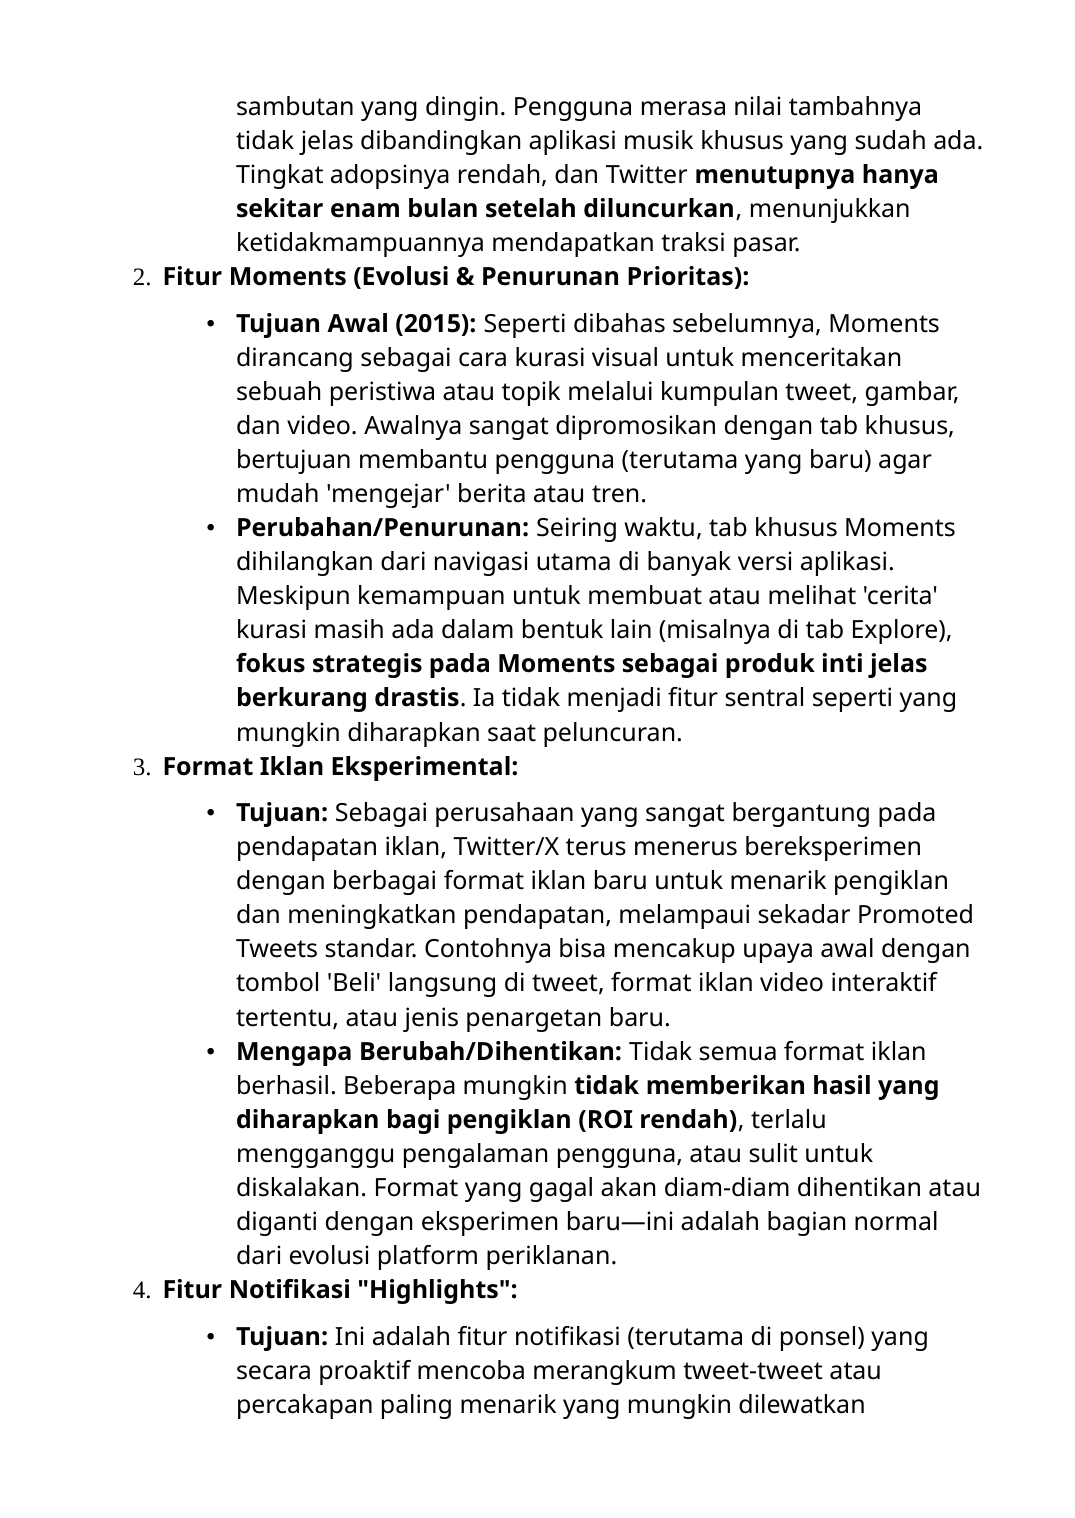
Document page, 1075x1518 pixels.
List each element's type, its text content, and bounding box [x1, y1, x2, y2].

list Tujuan: Sebagai perusahaan yang sangat bergantung pada pendapatan iklan, Twitter/X terus menerus bereksperimen dengan berbagai format iklan baru untuk menarik pengiklan dan meningkatkan pendapatan, melampaui sekadar Promoted Tweets standar. Contohnya bisa mencakup upaya awal dengan tombol 'Beli' langsung di tweet, format iklan video interaktif tertentu, atau jenis penargetan baru. [206, 795, 986, 1033]
list Perubahan/Penurunan: Seiring waktu, tab khusus Moments dihilangkan dari navigasi utama di banyak versi aplikasi. Meskipun kemampuan untuk membuat atau melihat 'cerita' kurasi masih ada dalam bentuk lain (misalnya di tab Explore), fokus strategis pada Moments sebagai produk inti jelas berkurang drastis. Ia tidak menjadi fitur sentral seperti yang mungkin diharapkan saat peluncuran. [206, 510, 986, 748]
list Tujuan: Ini adalah fitur notifikasi (terutama di ponsel) yang secara proaktif mencoba merangkum tweet-tweet atau percakapan paling menarik yang mungkin dilewatkan [206, 1318, 986, 1420]
list Fitur Moments (Evolusi & Penurunan Prioritas): [133, 259, 986, 293]
list Fitur Notifikasi "Highlights": [133, 1272, 986, 1306]
list Tujuan Awal (2015): Seperti dibahas sebelumnya, Moments dirancang sebagai cara kurasi visual untuk menceritakan sebuah peristiwa atau topik melalui kumpulan tweet, gambar, dan video. Awalnya sangat dipromosikan dengan tab khusus, bertujuan membantu pengguna (terutama yang baru) agar mudah 'mengejar' berita atau tren. [206, 305, 986, 510]
list Mengapa Berubah/Dihentikan: Tidak semua format iklan berhasil. Beberapa mungkin tidak memberikan hasil yang diharapkan bagi pengiklan (ROI rendah), terlalu mengganggu pengalaman pengguna, atau sulit untuk diskalakan. Format yang gagal akan diam-diam dihentikan atau diganti dengan eksperimen baru—ini adalah bagian normal dari evolusi platform periklanan. [206, 1033, 986, 1272]
list sambutan yang dingin. Pengguna merasa nilai tambahnya tidak jelas dibandingkan aplikasi musik khusus yang sudah ada. Tingkat adopsinya rendah, dan Twitter menutupnya hanya sekitar enam bulan setelah diluncurkan, menunjukkan ketidakmampuannya mendapatkan traksi pasar. [206, 88, 986, 259]
list Format Iklan Eksperimental: [133, 748, 986, 782]
